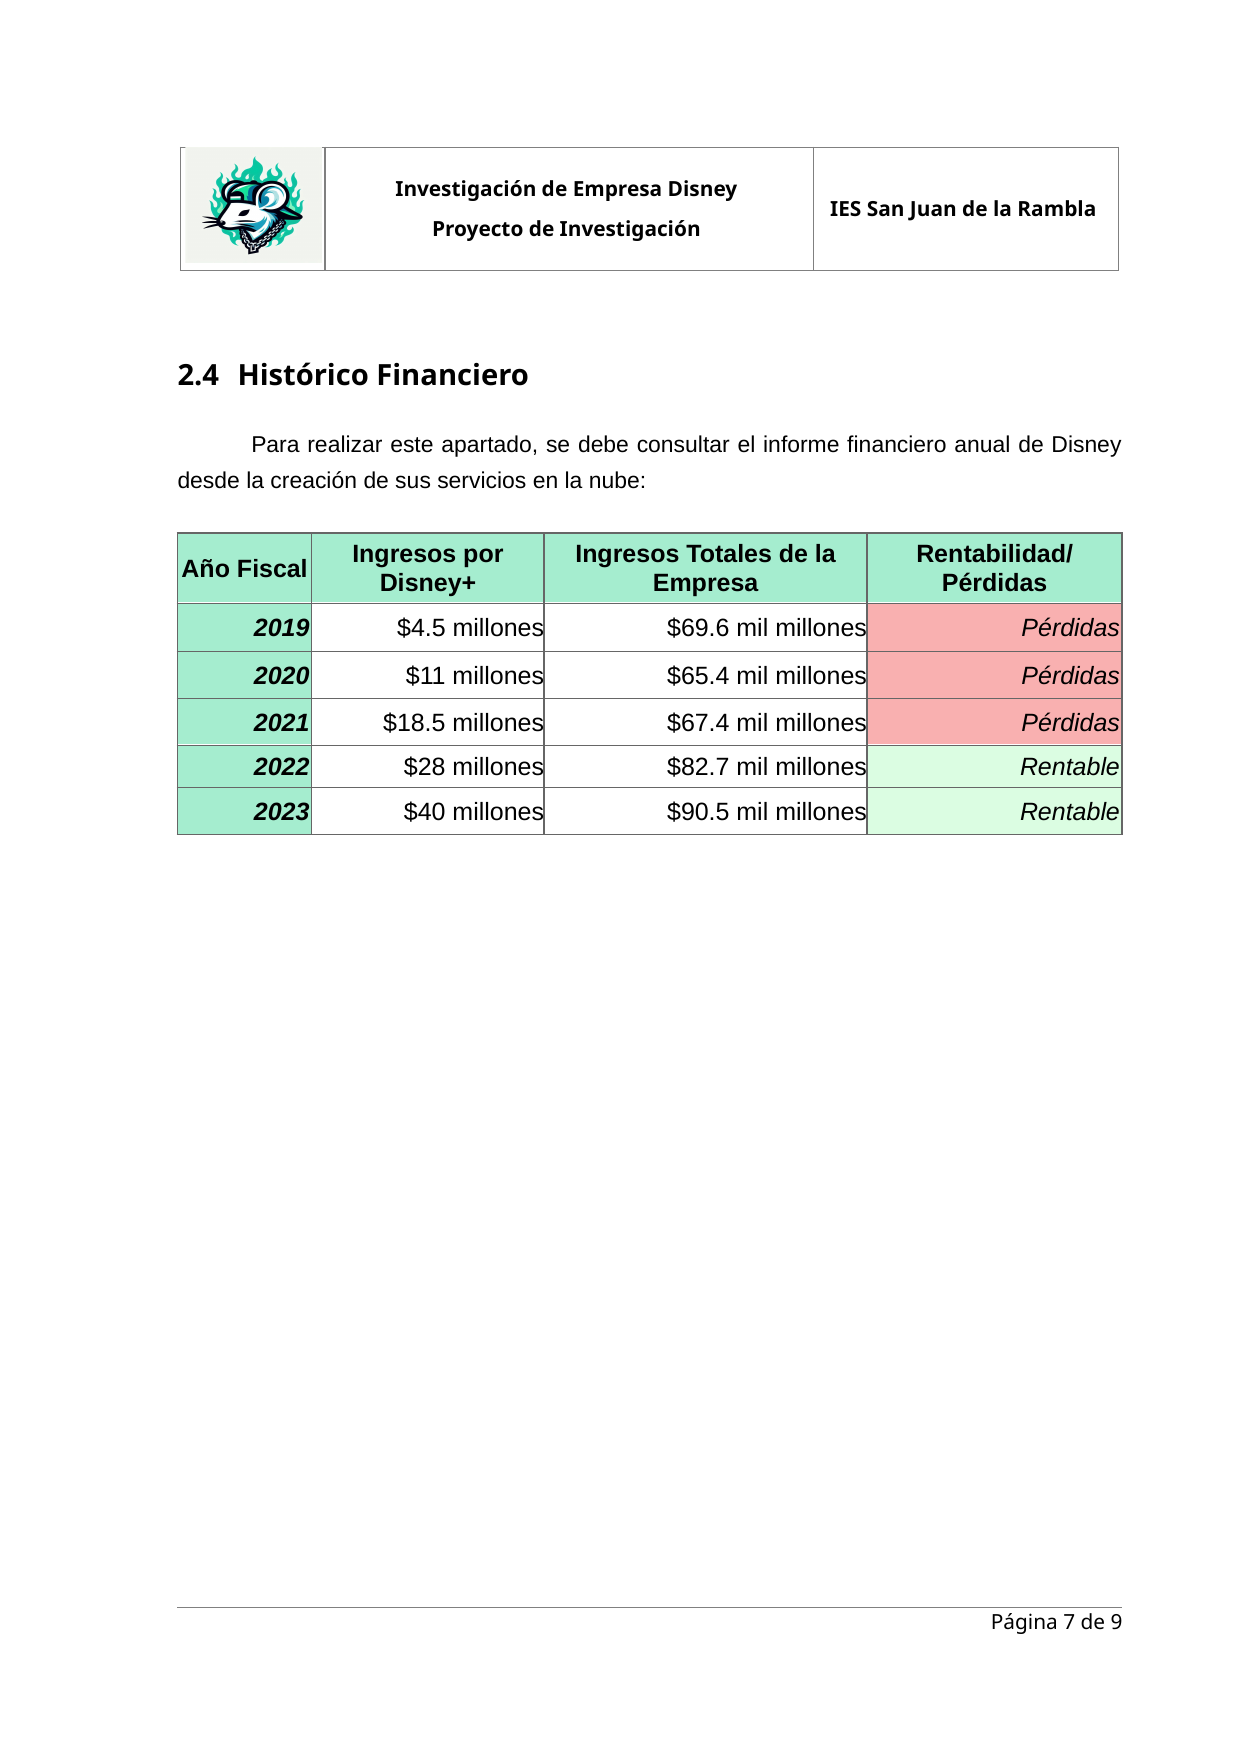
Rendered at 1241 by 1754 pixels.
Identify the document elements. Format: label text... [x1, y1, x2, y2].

table_cell $4.5 millones [312, 604, 543, 651]
table_cell 2022 [178, 746, 311, 787]
table_cell $28 millones [312, 746, 543, 787]
table_cell Pérdidas [868, 699, 1121, 744]
table_cell Rentable [868, 746, 1121, 787]
table_cell Pérdidas [868, 604, 1121, 651]
table_cell $40 millones [312, 788, 543, 834]
table_cell 2021 [178, 699, 311, 744]
table_cell $90.5 mil millones [545, 788, 866, 834]
table_cell 2023 [178, 788, 311, 834]
text Para realizar este apartado, se debe consultar el informe financiero anual de Disney desde la creación de sus servicios en la nube: [177, 431, 1122, 494]
table_cell $18.5 millones [312, 699, 543, 744]
picture [185, 147, 322, 263]
table_header Ingresos Totales de la Empresa [545, 534, 866, 602]
table_cell $67.4 mil millones [545, 699, 866, 744]
table_cell $65.4 mil millones [545, 652, 866, 698]
table_cell $69.6 mil millones [545, 604, 866, 651]
subtitle Histórico Financiero [177, 354, 1122, 393]
table_cell 2019 [178, 604, 311, 651]
table_header Rentabilidad/Pérdidas [868, 534, 1121, 602]
table_cell 2020 [178, 652, 311, 698]
table_cell Rentable [868, 788, 1121, 834]
table_header Ingresos por Disney+ [312, 534, 543, 602]
table_header Año Fiscal [178, 534, 311, 602]
table_cell Pérdidas [868, 652, 1121, 698]
table_cell $82.7 mil millones [545, 746, 866, 787]
table_cell $11 millones [312, 652, 543, 698]
